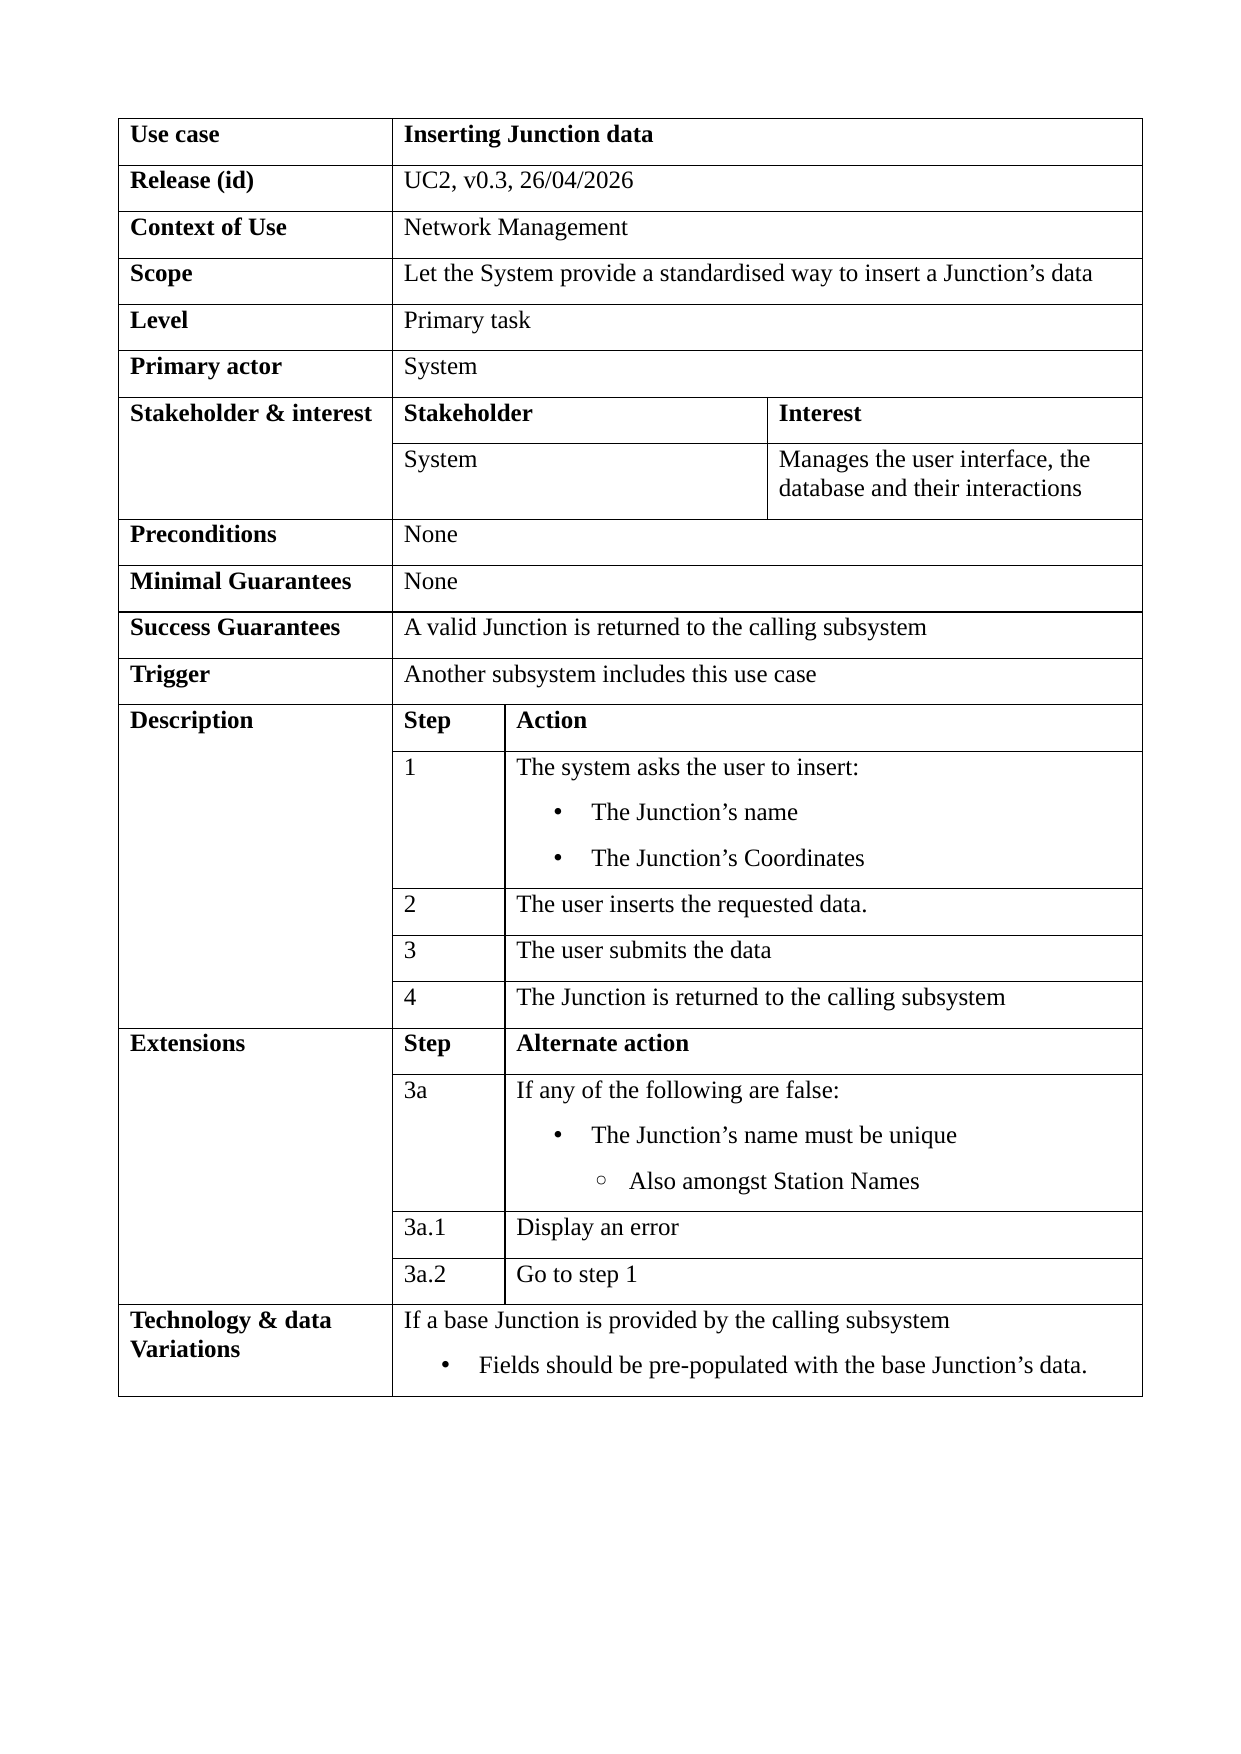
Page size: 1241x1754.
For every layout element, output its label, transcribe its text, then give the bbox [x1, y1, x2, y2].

table_cell Network Management [393, 212, 1142, 257]
table_cell 3a.1 [393, 1212, 504, 1258]
table_cell Go to step 1 [506, 1259, 1142, 1304]
table_cell Primary task [393, 305, 1142, 350]
table_cell Success Guarantees [119, 613, 392, 658]
table_cell Scope [119, 259, 392, 304]
table_cell Interest [768, 398, 1142, 443]
table_cell Technology & data Variations [119, 1305, 392, 1396]
table_cell System [393, 444, 767, 518]
table_cell Context of Use [119, 212, 392, 257]
table_cell If a base Junction is provided by the calling subsystem Fields should be pre-populated with the base Junction’s data. [393, 1305, 1142, 1396]
table_cell Display an error [506, 1212, 1142, 1258]
table_cell 3a.2 [393, 1259, 504, 1304]
table_cell Alternate action [506, 1029, 1142, 1074]
table_cell 4 [393, 982, 504, 1027]
table_cell 2 [393, 889, 504, 934]
table_cell Stakeholder [393, 398, 767, 443]
table_cell Level [119, 305, 392, 350]
table_cell If any of the following are false: The Junction’s name must be unique Also amongst Station Names [506, 1075, 1142, 1211]
table_cell Let the System provide a standardised way to insert a Junction’s data [393, 259, 1142, 304]
table_cell Preconditions [119, 520, 392, 565]
table_cell Step [393, 1029, 504, 1074]
table_cell Extensions [119, 1029, 392, 1304]
table_cell Description [119, 705, 392, 1027]
table_cell Minimal Guarantees [119, 566, 392, 611]
table_cell System [393, 351, 1142, 397]
table_cell Manages the user interface, the database and their interactions [768, 444, 1142, 518]
table_cell Stakeholder & interest [119, 398, 392, 518]
table_cell 1 [393, 752, 504, 888]
table_cell The Junction is returned to the calling subsystem [506, 982, 1142, 1027]
table_cell 3 [393, 936, 504, 981]
table_cell Trigger [119, 659, 392, 704]
table_cell None [393, 520, 1142, 565]
table_cell Primary actor [119, 351, 392, 397]
table_cell Step [393, 705, 504, 751]
table_header Inserting Junction data [393, 119, 1142, 164]
table_cell None [393, 566, 1142, 611]
table_cell UC2, v0.3, 26/04/2026 [393, 166, 1142, 211]
table_cell Action [506, 705, 1142, 751]
table_cell 3a [393, 1075, 504, 1211]
table_header Use case [119, 119, 392, 164]
table_cell The system asks the user to insert: The Junction’s name The Junction’s Coordinates [506, 752, 1142, 888]
table_cell Another subsystem includes this use case [393, 659, 1142, 704]
table_cell Release (id) [119, 166, 392, 211]
table_cell The user inserts the requested data. [506, 889, 1142, 934]
table_cell The user submits the data [506, 936, 1142, 981]
table_cell A valid Junction is returned to the calling subsystem [393, 613, 1142, 658]
